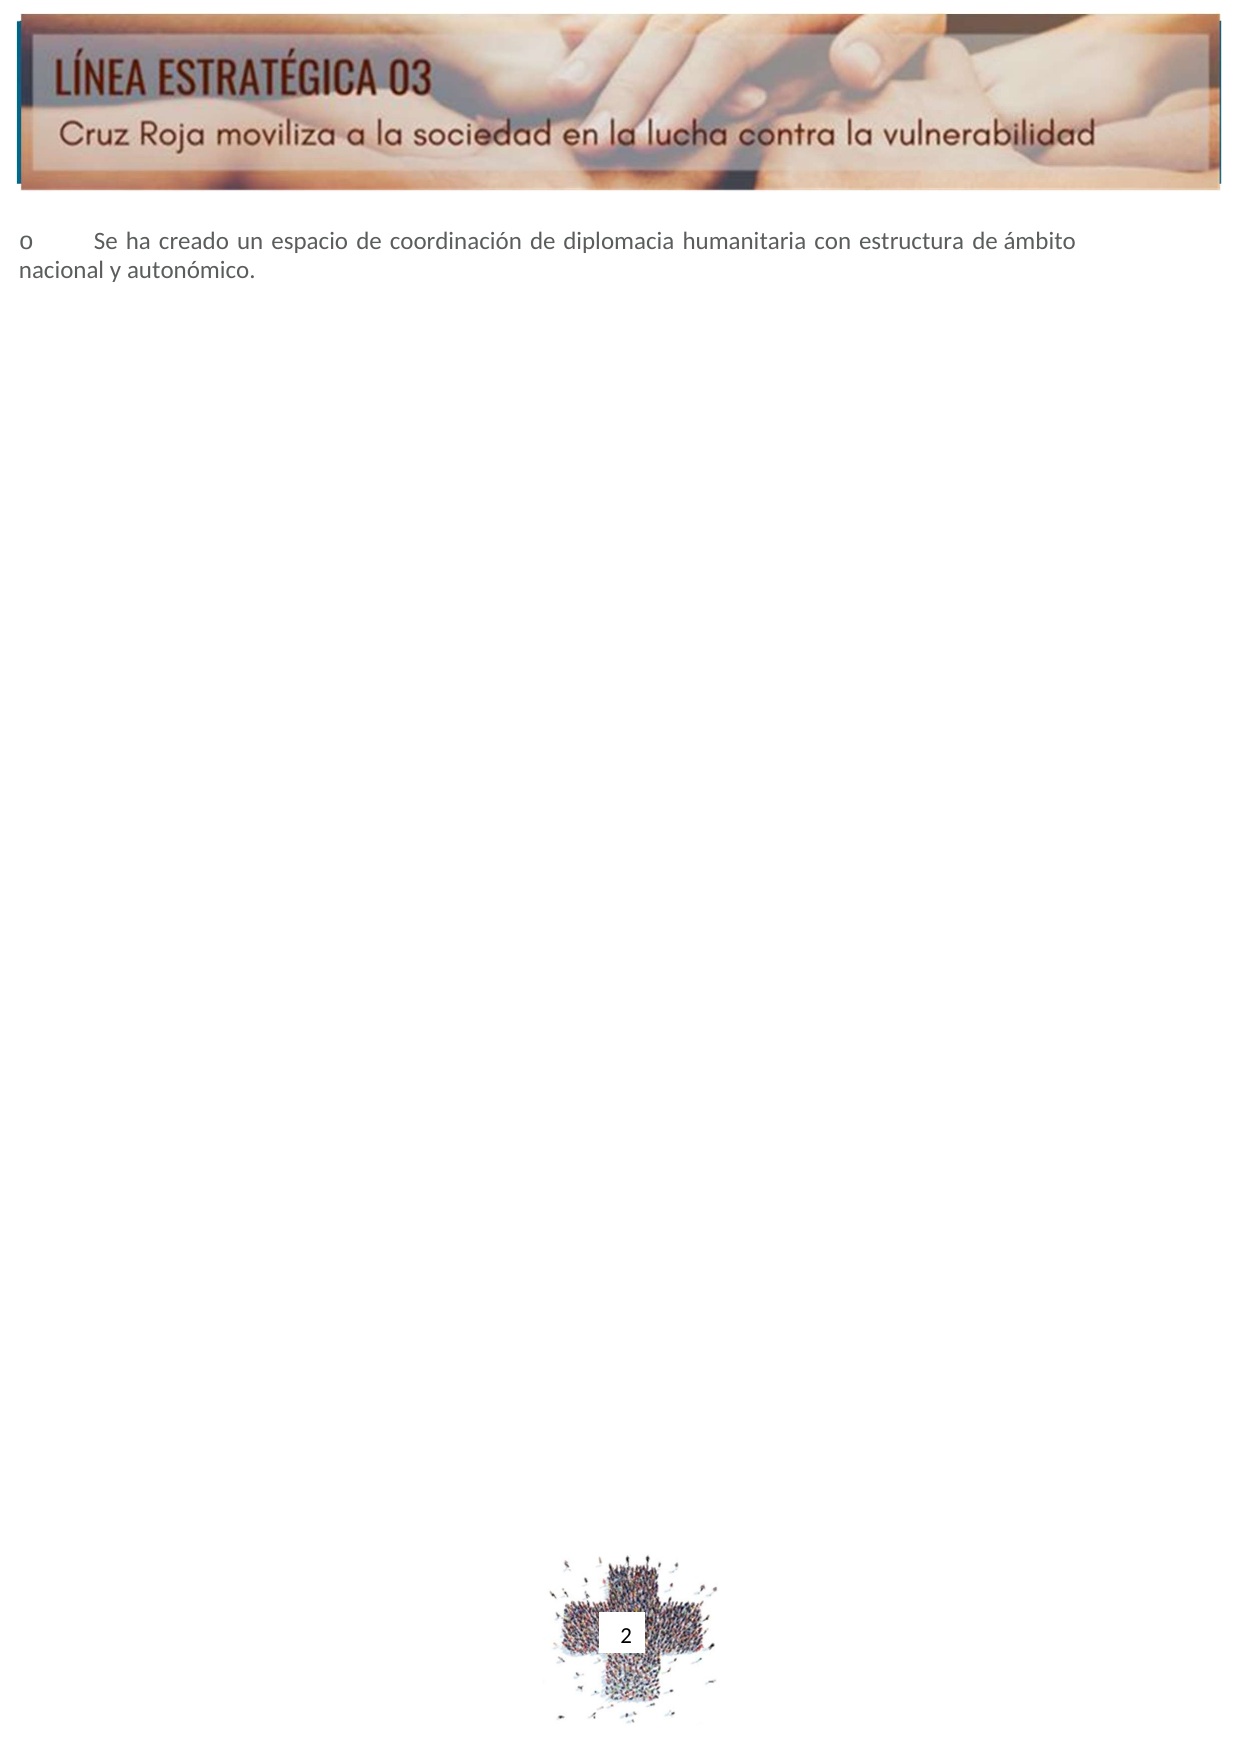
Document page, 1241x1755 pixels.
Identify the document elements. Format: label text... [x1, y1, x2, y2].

list Se ha creado un espacio de coordinación de diplomacia humanitaria con estructura de ámbito nacional y autonómico. [19, 225, 1091, 284]
